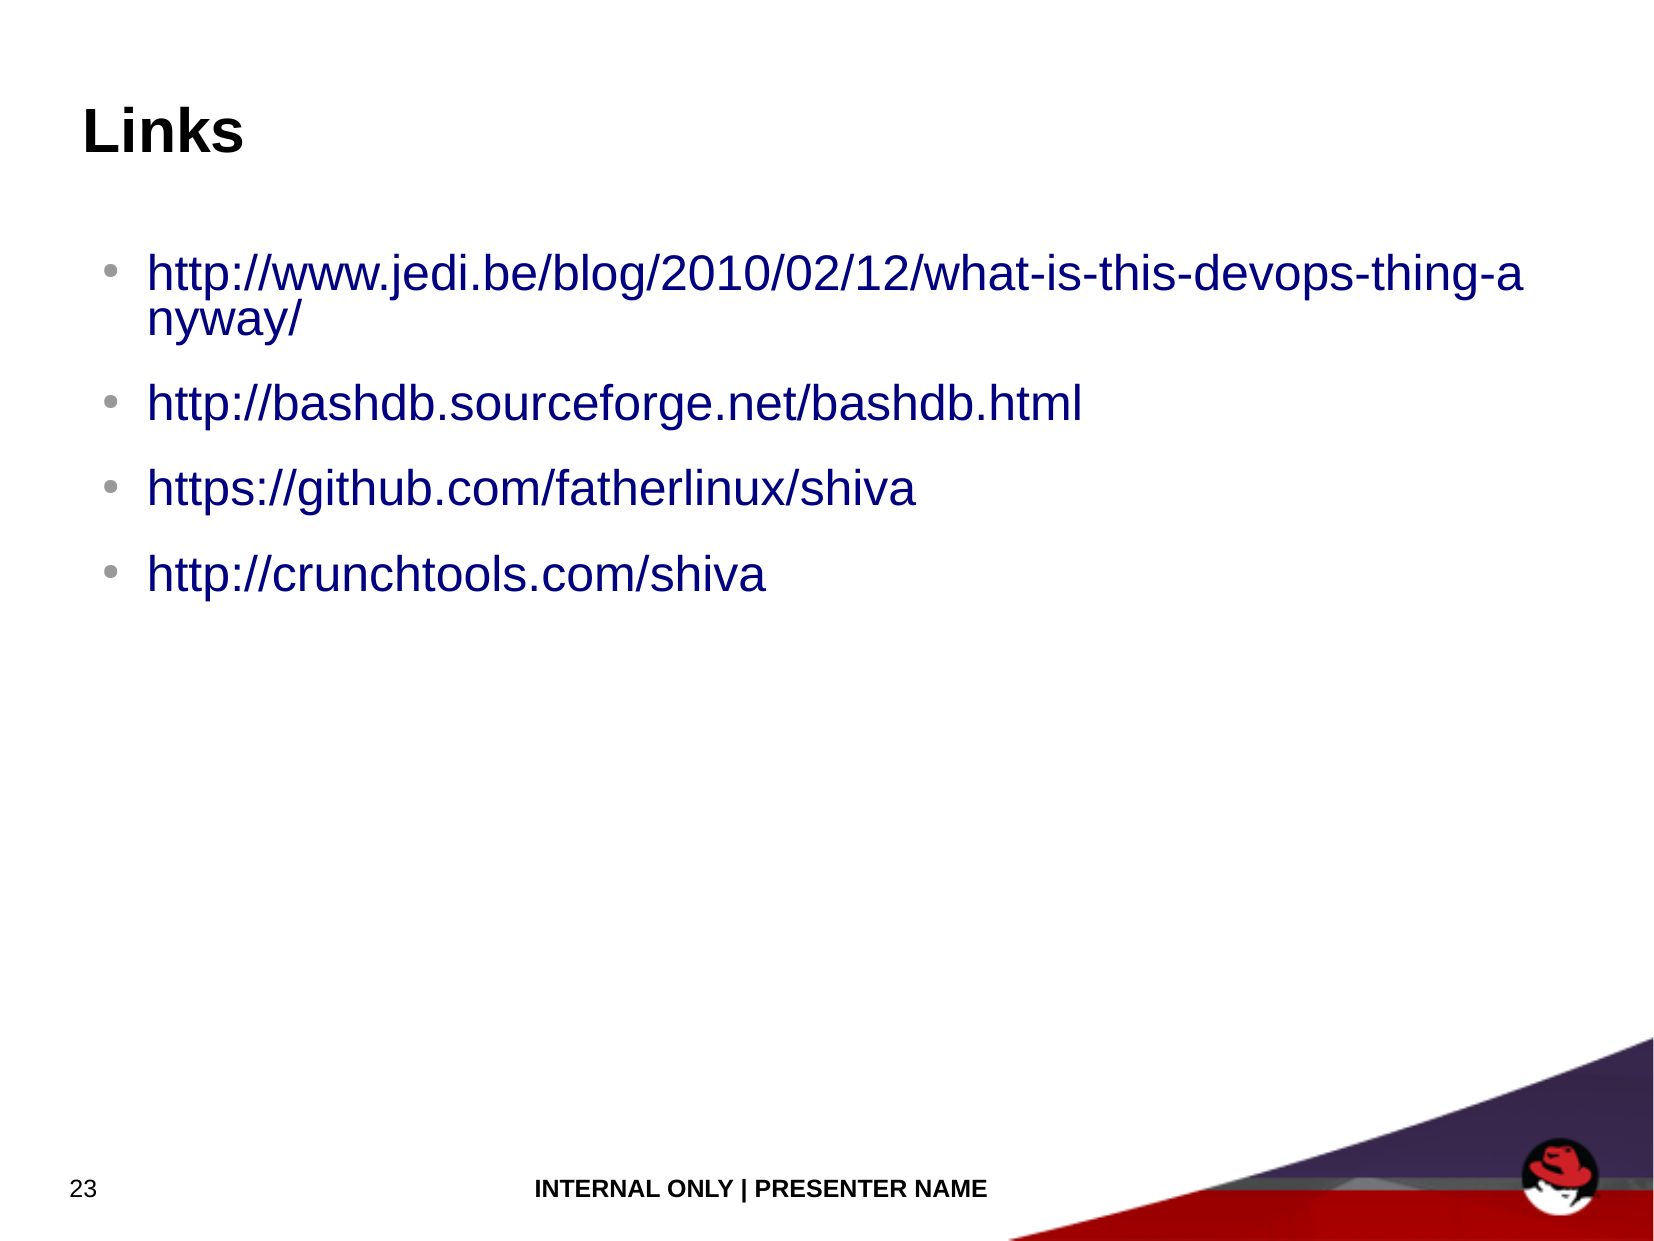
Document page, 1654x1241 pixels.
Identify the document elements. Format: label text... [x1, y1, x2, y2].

list http://www.jedi.be/blog/2010/02/12/what-is-this-devops-thing-anyway/ http://bashdb.sourceforge.net/bashdb.html https://github.com/fatherlinux/shiva http://crunchtools.com/shiva [86, 244, 1538, 1039]
picture [1007, 1036, 1654, 1241]
title Links [82, 37, 1571, 226]
